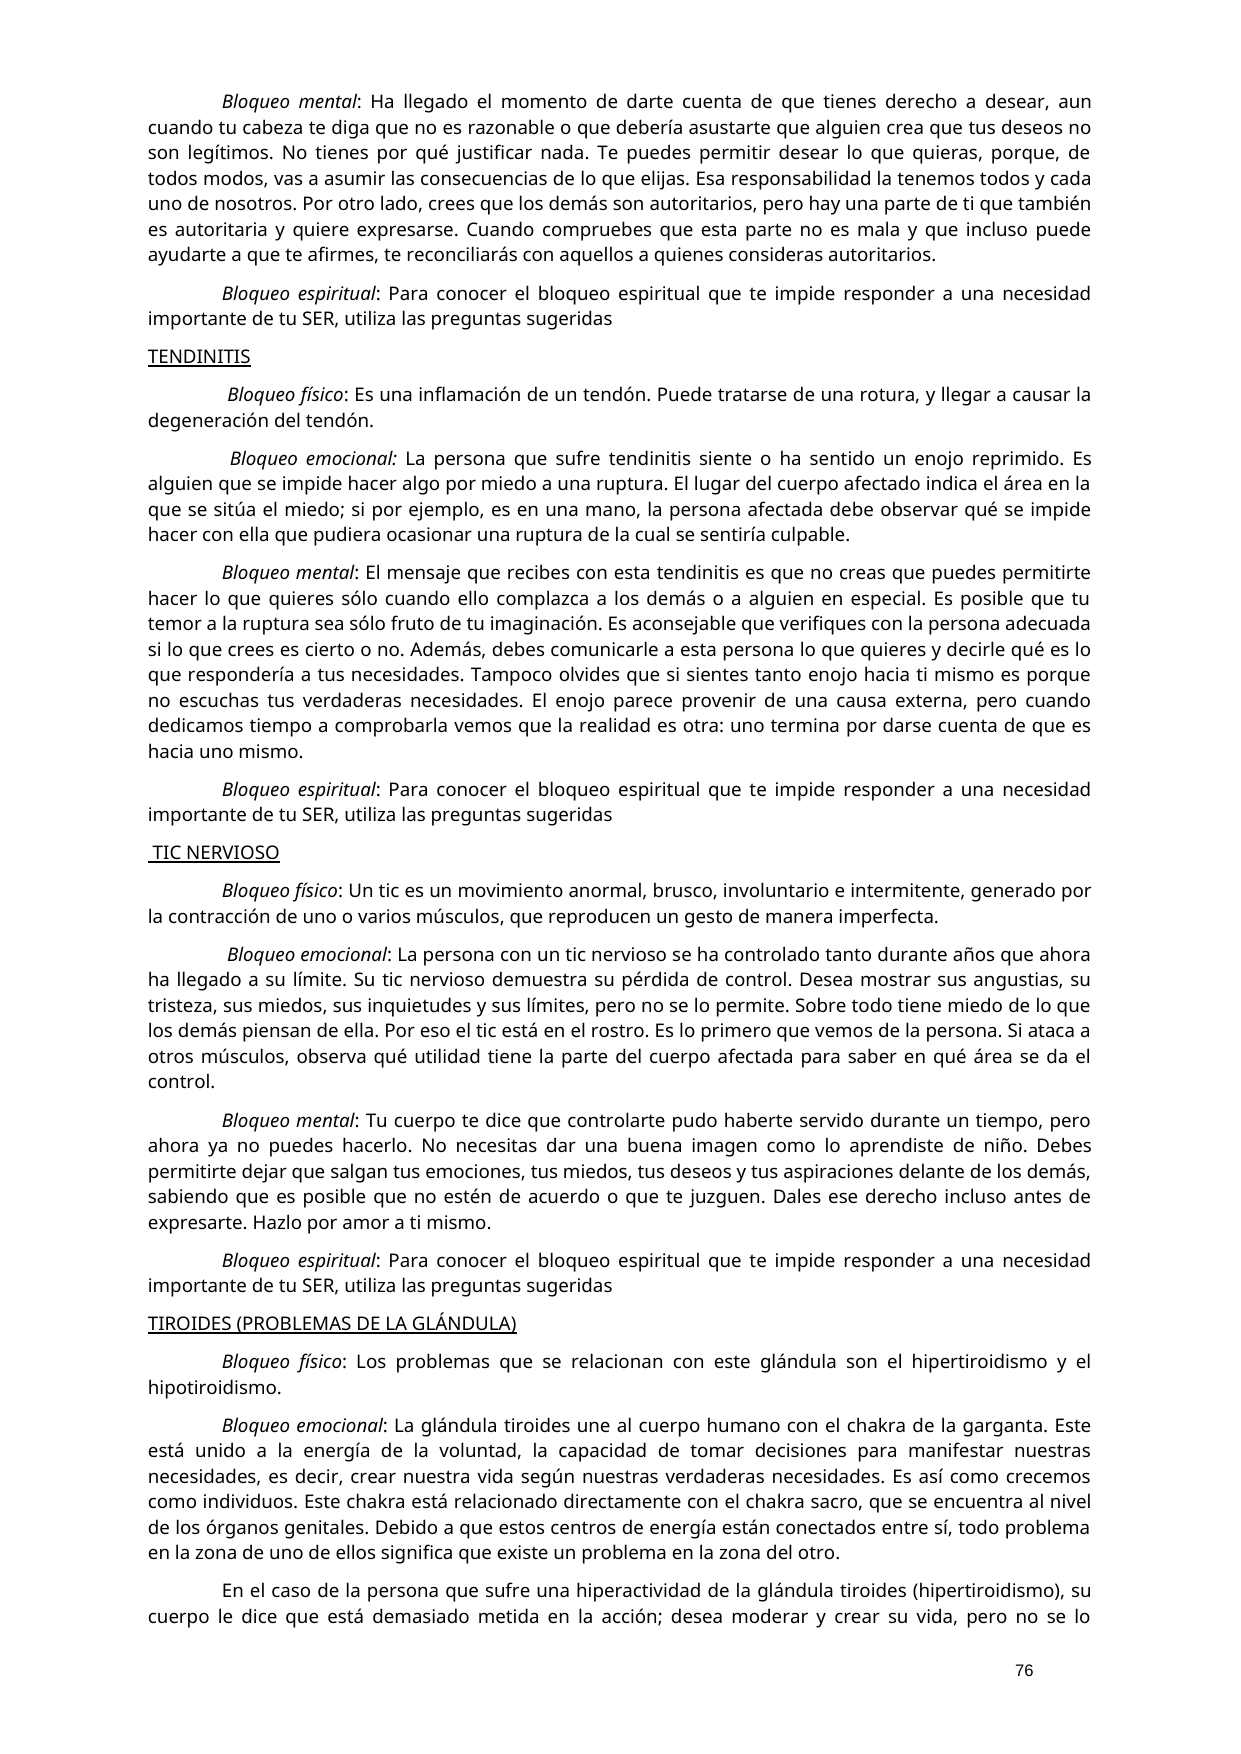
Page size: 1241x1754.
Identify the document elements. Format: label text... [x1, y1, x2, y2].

text Bloqueo emocional: La persona que sufre tendinitis siente o ha sentido un enojo reprimido. Es alguien que se impide hacer algo por miedo a una ruptura. El lugar del cuerpo afectado indica el área en la que se sitúa el miedo; si por ejemplo, es en una mano, la persona afectada debe observar qué se impide hacer con ella que pudiera ocasionar una ruptura de la cual se sentiría culpable. [148, 445, 1092, 547]
text Bloqueo espiritual: Para conocer el bloqueo espiritual que te impide responder a una necesidad importante de tu SER, utiliza las preguntas sugeridas [148, 776, 1092, 827]
text Bloqueo físico: Los problemas que se relacionan con este glándula son el hipertiroidismo y el hipotiroidismo. [148, 1348, 1092, 1399]
text Bloqueo emocional: La persona con un tic nervioso se ha controlado tanto durante años que ahora ha llegado a su límite. Su tic nervioso demuestra su pérdida de control. Desea mostrar sus angustias, su tristeza, sus miedos, sus inquietudes y sus límites, pero no se lo permite. Sobre todo tiene miedo de lo que los demás piensan de ella. Por eso el tic está en el rostro. Es lo primero que vemos de la persona. Si ataca a otros músculos, observa qué utilidad tiene la parte del cuerpo afectada para saber en qué área se da el control. [148, 941, 1092, 1094]
text Bloqueo mental: Ha llegado el momento de darte cuenta de que tienes derecho a desear, aun cuando tu cabeza te diga que no es razonable o que debería asustarte que alguien crea que tus deseos no son legítimos. No tienes por qué justificar nada. Te puedes permitir desear lo que quieras, porque, de todos modos, vas a asumir las consecuencias de lo que elijas. Esa responsabilidad la tenemos todos y cada uno de nosotros. Por otro lado, crees que los demás son autoritarios, pero hay una parte de ti que también es autoritaria y quiere expresarse. Cuando compruebes que esta parte no es mala y que incluso puede ayudarte a que te afirmes, te reconciliarás con aquellos a quienes consideras autoritarios. [148, 89, 1092, 267]
text Bloqueo mental: El mensaje que recibes con esta tendinitis es que no creas que puedes permitirte hacer lo que quieres sólo cuando ello complazca a los demás o a alguien en especial. Es posible que tu temor a la ruptura sea sólo fruto de tu imaginación. Es aconsejable que verifiques con la persona adecuada si lo que crees es cierto o no. Además, debes comunicarle a esta persona lo que quieres y decirle qué es lo que respondería a tus necesidades. Tampoco olvides que si sientes tanto enojo hacia ti mismo es porque no escuchas tus verdaderas necesidades. El enojo parece provenir de una causa externa, pero cuando dedicamos tiempo a comprobarla vemos que la realidad es otra: uno termina por darse cuenta de que es hacia uno mismo. [148, 559, 1092, 764]
text Bloqueo espiritual: Para conocer el bloqueo espiritual que te impide responder a una necesidad importante de tu SER, utiliza las preguntas sugeridas [148, 280, 1092, 331]
text TIC NERVIOSO [148, 840, 1092, 865]
text En el caso de la persona que sufre una hiperactividad de la glándula tiroides (hipertiroidismo), su cuerpo le dice que está demasiado metida en la acción; desea moderar y crear su vida, pero no se lo [148, 1578, 1092, 1629]
text TENDINITIS [148, 343, 1092, 369]
text Bloqueo mental: Tu cuerpo te dice que controlarte pudo haberte servido durante un tiempo, pero ahora ya no puedes hacerlo. No necesitas dar una buena imagen como lo aprendiste de niño. Debes permitirte dejar que salgan tus emociones, tus miedos, tus deseos y tus aspiraciones delante de los demás, sabiendo que es posible que no estén de acuerdo o que te juzguen. Dales ese derecho incluso antes de expresarte. Hazlo por amor a ti mismo. [148, 1107, 1092, 1234]
text Bloqueo físico: Un tic es un movimiento anormal, brusco, involuntario e intermitente, generado por la contracción de uno o varios músculos, que reproducen un gesto de manera imperfecta. [148, 878, 1092, 929]
text Bloqueo físico: Es una inflamación de un tendón. Puede tratarse de una rotura, y llegar a causar la degeneración del tendón. [148, 381, 1092, 432]
text Bloqueo emocional: La glándula tiroides une al cuerpo humano con el chakra de la garganta. Este está unido a la energía de la voluntad, la capacidad de tomar decisiones para manifestar nuestras necesidades, es decir, crear nuestra vida según nuestras verdaderas necesidades. Es así como crecemos como individuos. Este chakra está relacionado directamente con el chakra sacro, que se encuentra al nivel de los órganos genitales. Debido a que estos centros de energía están conectados entre sí, todo problema en la zona de uno de ellos significa que existe un problema en la zona del otro. [148, 1412, 1092, 1565]
text Bloqueo espiritual: Para conocer el bloqueo espiritual que te impide responder a una necesidad importante de tu SER, utiliza las preguntas sugeridas [148, 1247, 1092, 1298]
text TIROIDES (problemas de la glándula) [148, 1311, 1092, 1336]
